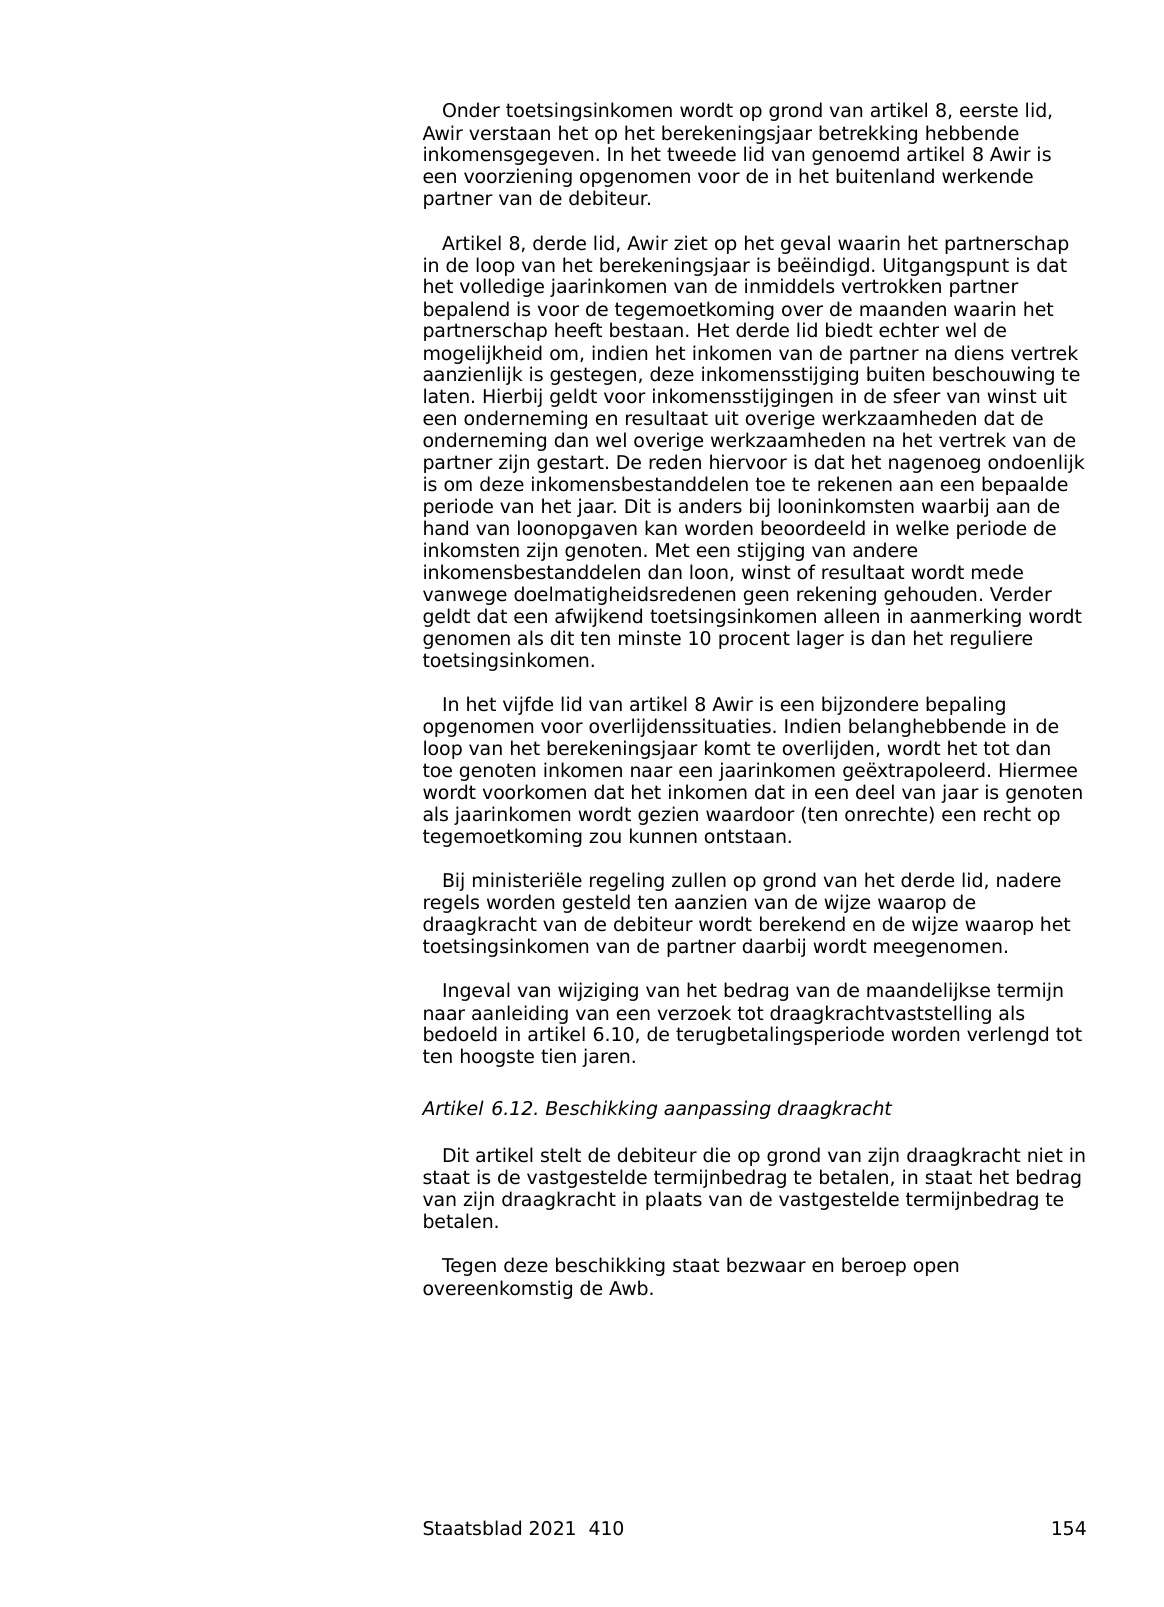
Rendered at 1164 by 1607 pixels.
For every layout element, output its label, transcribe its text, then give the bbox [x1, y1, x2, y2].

text Ingeval van wijziging van het bedrag van de maandelijkse termijn naar aanleiding van een verzoek tot draagkrachtvaststelling als bedoeld in artikel 6.10, de terugbetalingsperiode worden verlengd tot ten hoogste tien jaren. [422, 980, 1087, 1068]
text Onder toetsingsinkomen wordt op grond van artikel 8, eerste lid, Awir verstaan het op het berekeningsjaar betrekking hebbende inkomensgegeven. In het tweede lid van genoemd artikel 8 Awir is een voorziening opgenomen voor de in het buitenland werkende partner van de debiteur. [422, 100, 1087, 210]
text Bij ministeriële regeling zullen op grond van het derde lid, nadere regels worden gesteld ten aanzien van de wijze waarop de draagkracht van de debiteur wordt berekend en de wijze waarop het toetsingsinkomen van de partner daarbij wordt meegenomen. [422, 870, 1087, 958]
text Tegen deze beschikking staat bezwaar en beroep open overeenkomstig de Awb. [422, 1255, 1087, 1299]
subtitle Artikel 6.12. Beschikking aanpassing draagkracht [422, 1098, 1087, 1120]
text Artikel 8, derde lid, Awir ziet op het geval waarin het partnerschap in de loop van het berekeningsjaar is beëindigd. Uitgangspunt is dat het volledige jaarinkomen van de inmiddels vertrokken partner bepalend is voor de tegemoetkoming over de maanden waarin het partnerschap heeft bestaan. Het derde lid biedt echter wel de mogelijkheid om, indien het inkomen van de partner na diens vertrek aanzienlijk is gestegen, deze inkomensstijging buiten beschouwing te laten. Hierbij geldt voor inkomensstijgingen in de sfeer van winst uit een onderneming en resultaat uit overige werkzaamheden dat de onderneming dan wel overige werkzaamheden na het vertrek van de partner zijn gestart. De reden hiervoor is dat het nagenoeg ondoenlijk is om deze inkomensbestanddelen toe te rekenen aan een bepaalde periode van het jaar. Dit is anders bij looninkomsten waarbij aan de hand van loonopgaven kan worden beoordeeld in welke periode de inkomsten zijn genoten. Met een stijging van andere inkomensbestanddelen dan loon, winst of resultaat wordt mede vanwege doelmatigheidsredenen geen rekening gehouden. Verder geldt dat een afwijkend toetsingsinkomen alleen in aanmerking wordt genomen als dit ten minste 10 procent lager is dan het reguliere toetsingsinkomen. [422, 232, 1087, 672]
text Dit artikel stelt de debiteur die op grond van zijn draagkracht niet in staat is de vastgestelde termijnbedrag te betalen, in staat het bedrag van zijn draagkracht in plaats van de vastgestelde termijnbedrag te betalen. [422, 1145, 1087, 1233]
text In het vijfde lid van artikel 8 Awir is een bijzondere bepaling opgenomen voor overlijdenssituaties. Indien belanghebbende in de loop van het berekeningsjaar komt te overlijden, wordt het tot dan toe genoten inkomen naar een jaarinkomen geëxtrapoleerd. Hiermee wordt voorkomen dat het inkomen dat in een deel van jaar is genoten als jaarinkomen wordt gezien waardoor (ten onrechte) een recht op tegemoetkoming zou kunnen ontstaan. [422, 694, 1087, 848]
